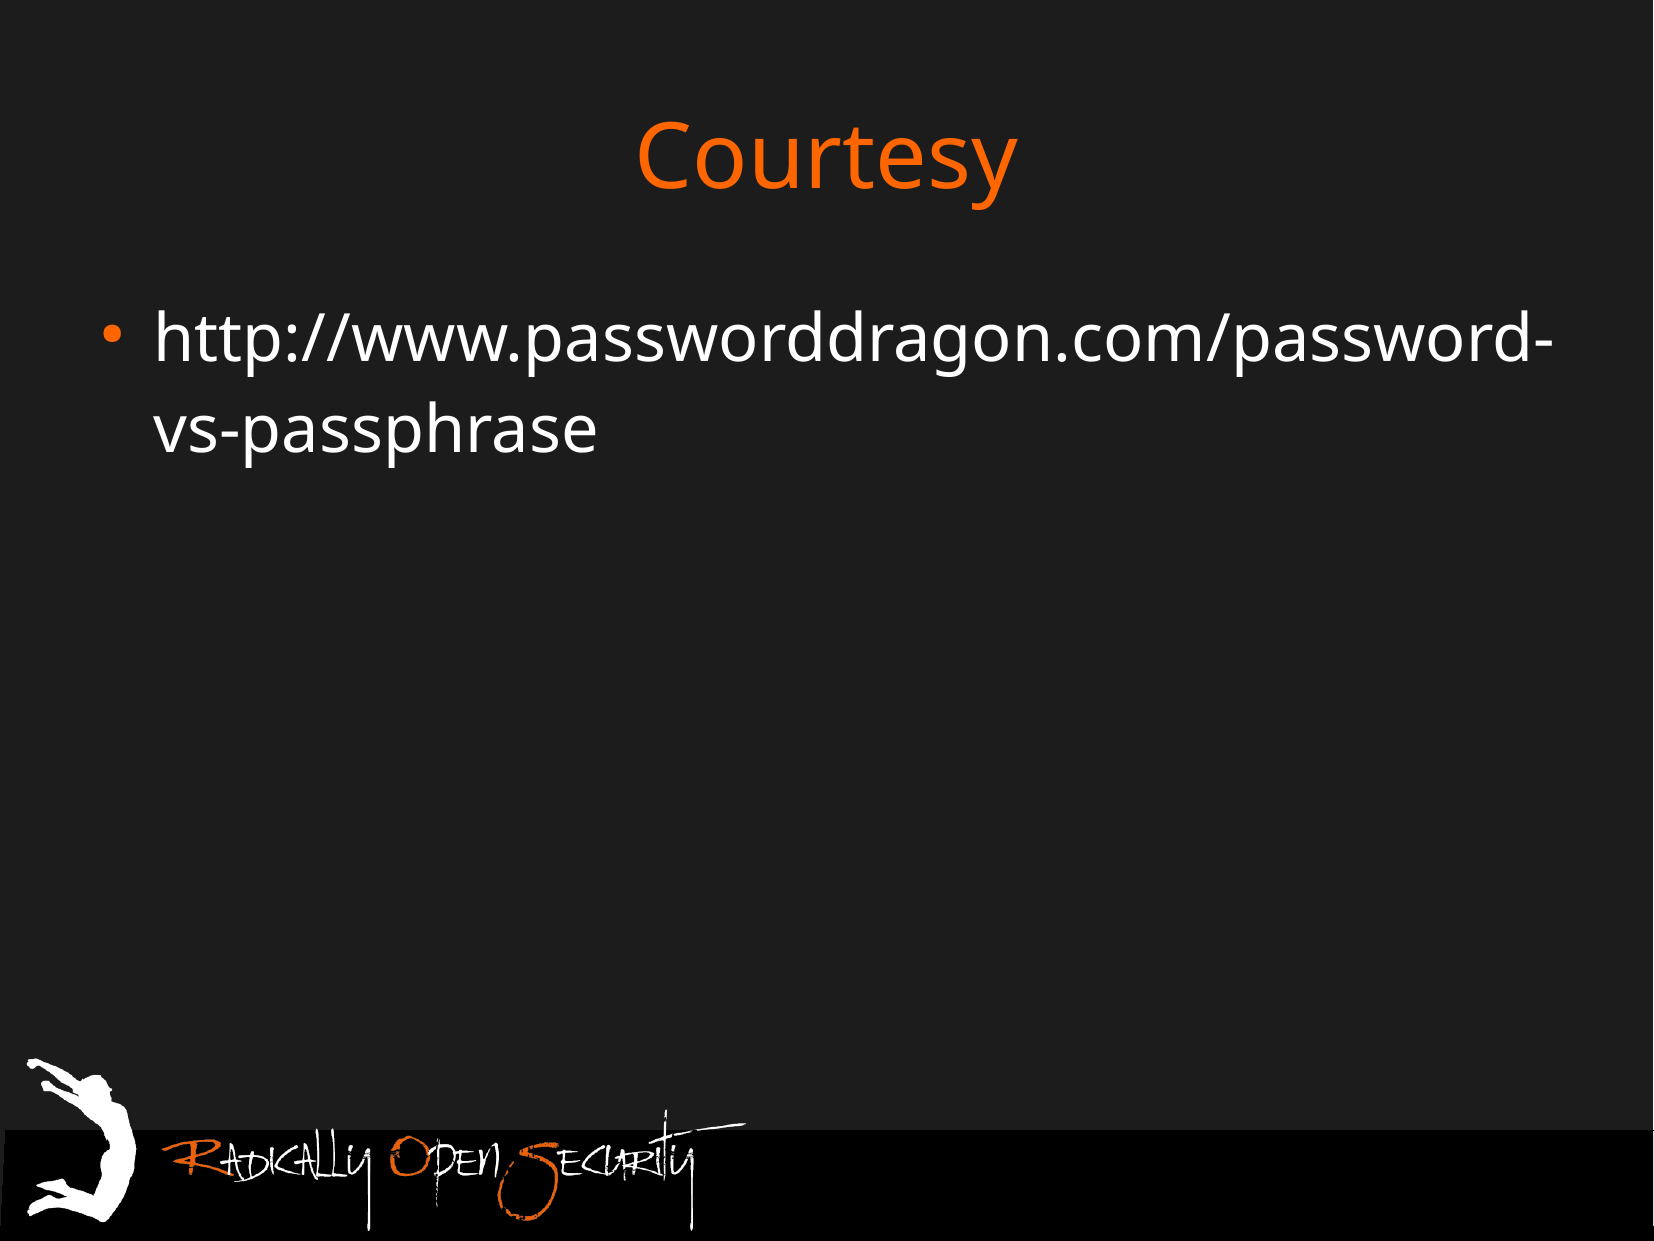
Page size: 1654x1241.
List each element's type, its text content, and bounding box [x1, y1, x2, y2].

picture [0, 1022, 778, 1241]
list http://www.passworddragon.com/password-vs-passphrase [82, 290, 1571, 1010]
title Courtesy [82, 49, 1571, 257]
